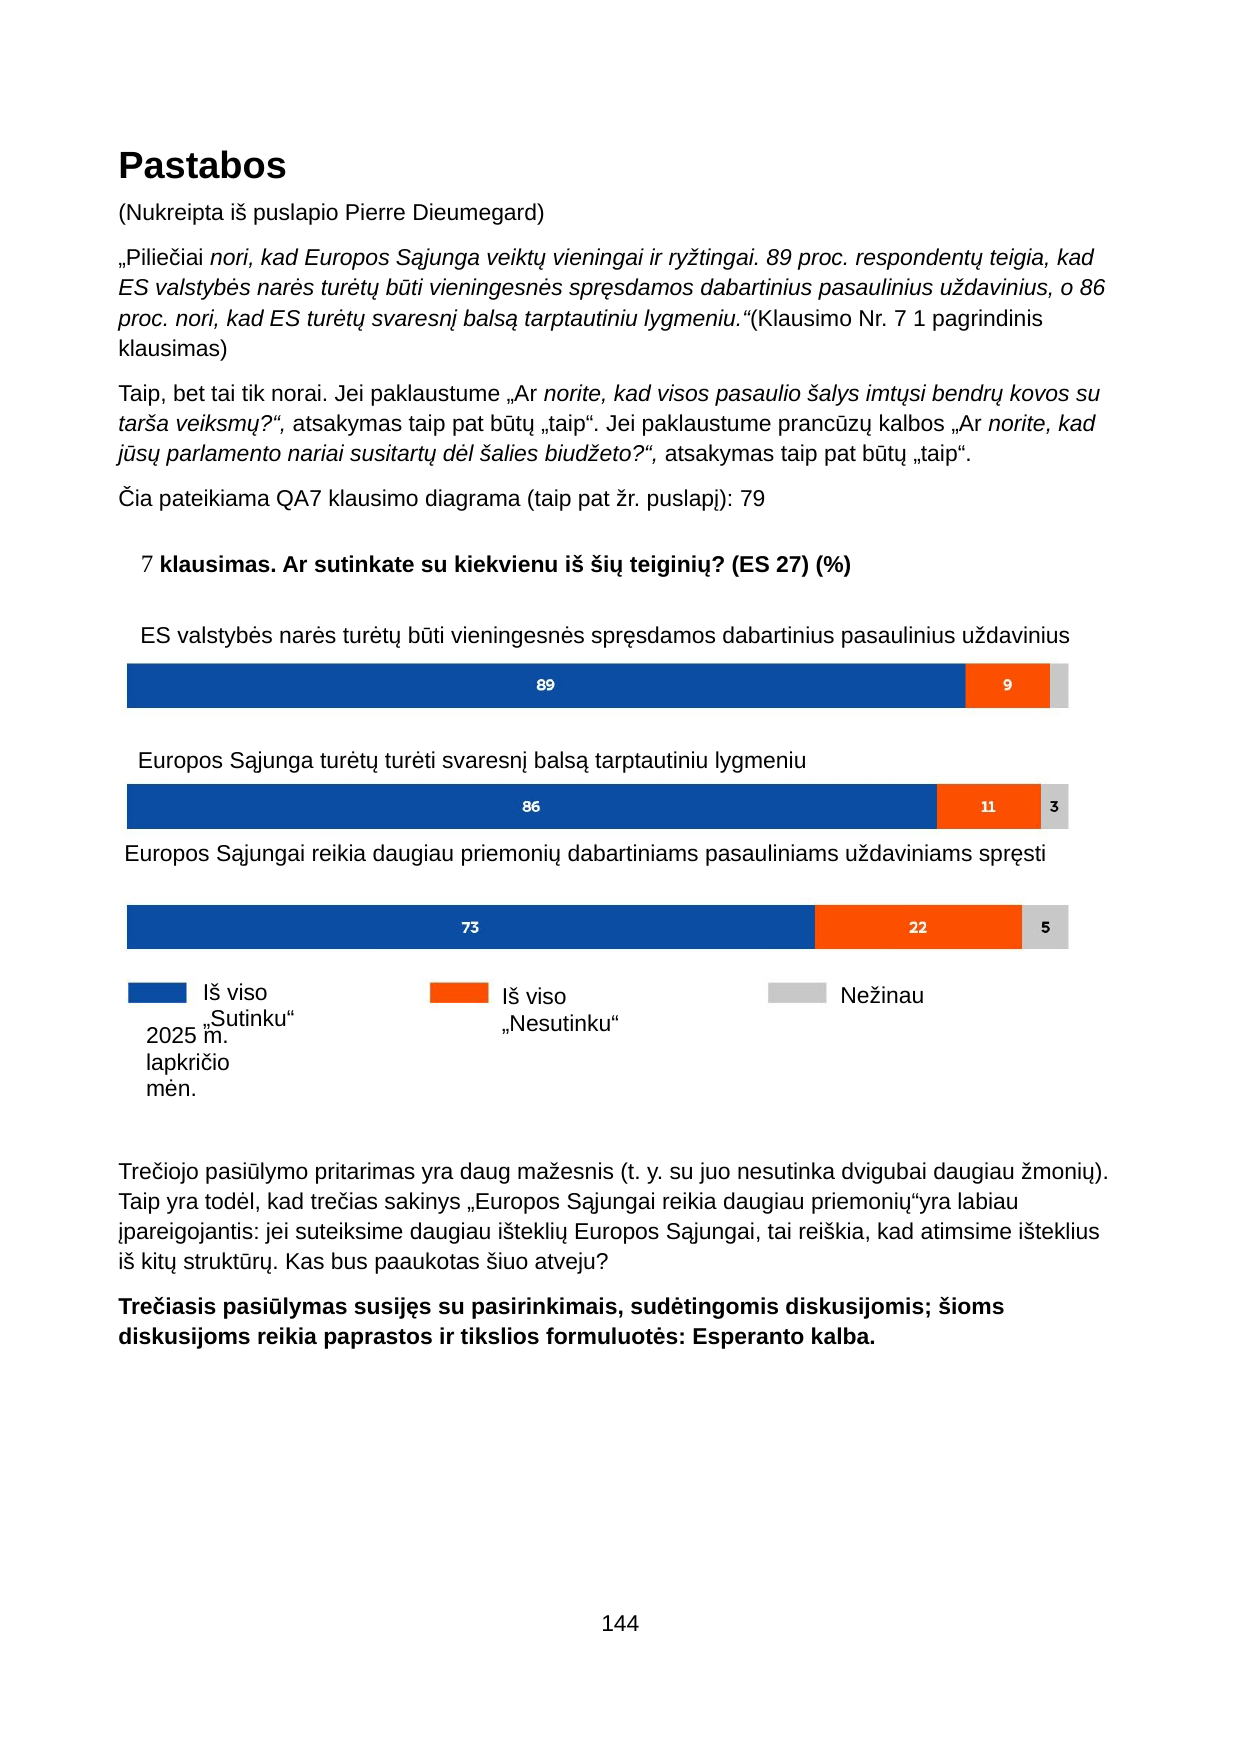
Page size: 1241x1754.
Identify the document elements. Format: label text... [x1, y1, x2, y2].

picture [126, 978, 830, 1009]
text (Nukreipta iš puslapio Pierre Dieumegard) [118, 199, 1122, 226]
text Čia pateikiama QA7 klausimo diagrama (taip pat žr. puslapį): 79 [118, 485, 1122, 511]
text „Piliečiai nori, kad Europos Sąjunga veiktų vieningai ir ryžtingai. 89 proc. respondentų teigia, kad ES valstybės narės turėtų būti vieningesnės spręsdamos dabartinius pasaulinius uždavinius, o 86 proc. nori, kad ES turėtų svaresnį balsą tarptautiniu lygmeniu.“(Klausimo Nr. 7 1 pagrindinis klausimas) [118, 244, 1122, 361]
subtitle Pastabos [118, 143, 1122, 187]
text Trečiojo pasiūlymo pritarimas yra daug mažesnis (t. y. su juo nesutinka dvigubai daugiau žmonių). Taip yra todėl, kad trečias sakinys „Europos Sąjungai reikia daugiau priemonių“yra labiau įpareigojantis: jei suteiksime daugiau išteklių Europos Sąjungai, tai reiškia, kad atimsime išteklius iš kitų struktūrų. Kas bus paaukotas šiuo atveju? [118, 1158, 1122, 1275]
text Taip, bet tai tik norai. Jei paklaustume „Ar norite, kad visos pasaulio šalys imtųsi bendrų kovos su tarša veiksmų?“, atsakymas taip pat būtų „taip“. Jei paklaustume prancūzų kalbos „Ar norite, kad jūsų parlamento nariai susitartų dėl šalies biudžeto?“, atsakymas taip pat būtų „taip“. [118, 379, 1122, 466]
picture [121, 657, 1069, 952]
text Trečiasis pasiūlymas susijęs su pasirinkimais, sudėtingomis diskusijomis; šioms diskusijoms reikia paprastos ir tikslios formuluotės: Esperanto kalba. [118, 1293, 1122, 1350]
